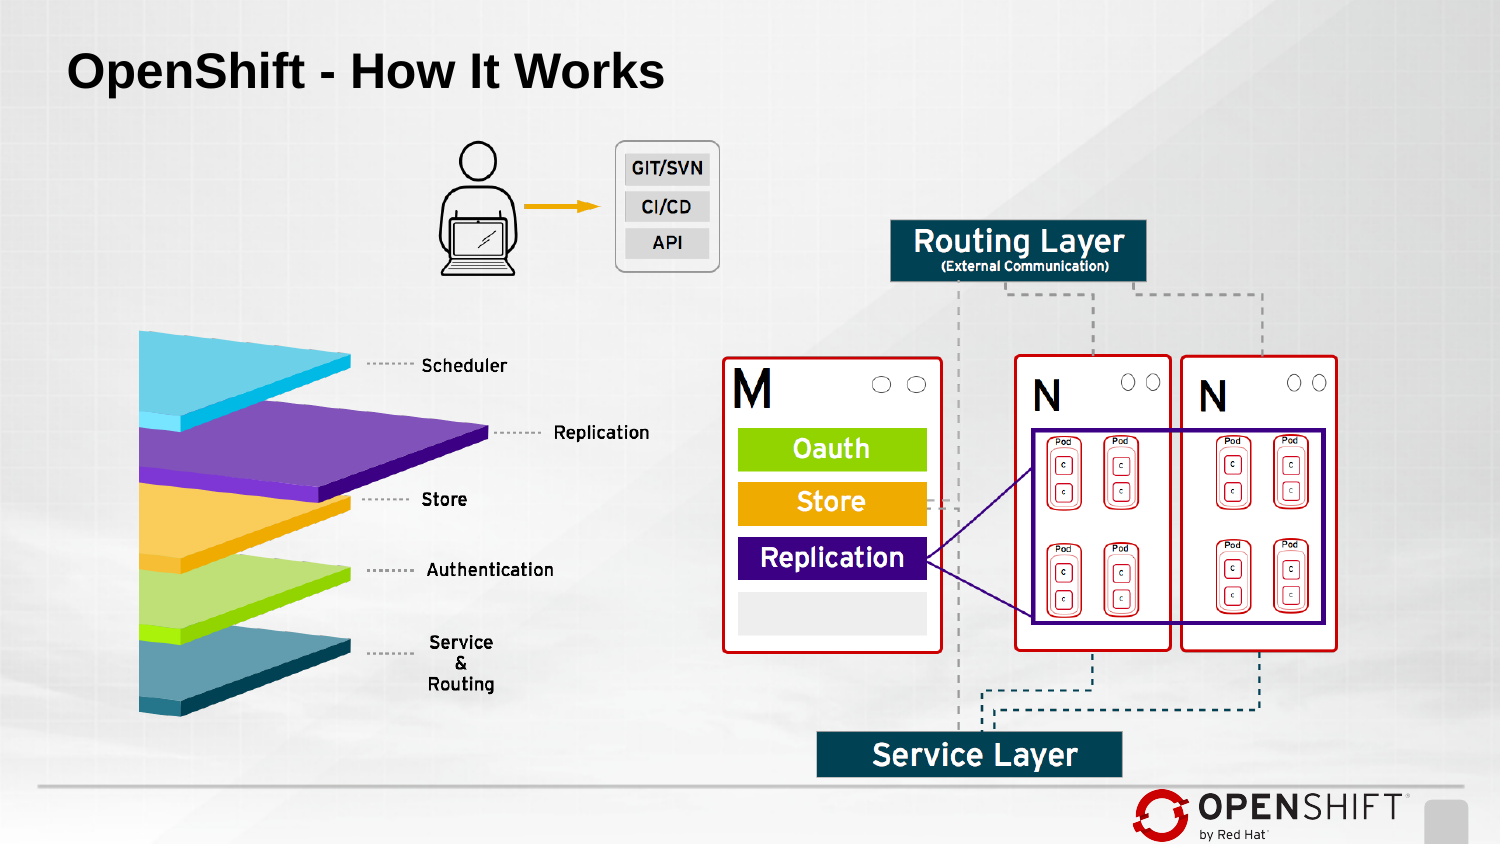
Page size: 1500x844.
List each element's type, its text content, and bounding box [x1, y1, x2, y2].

picture [0, 0, 1500, 844]
title OpenShift - How It Works [51, 8, 1222, 128]
